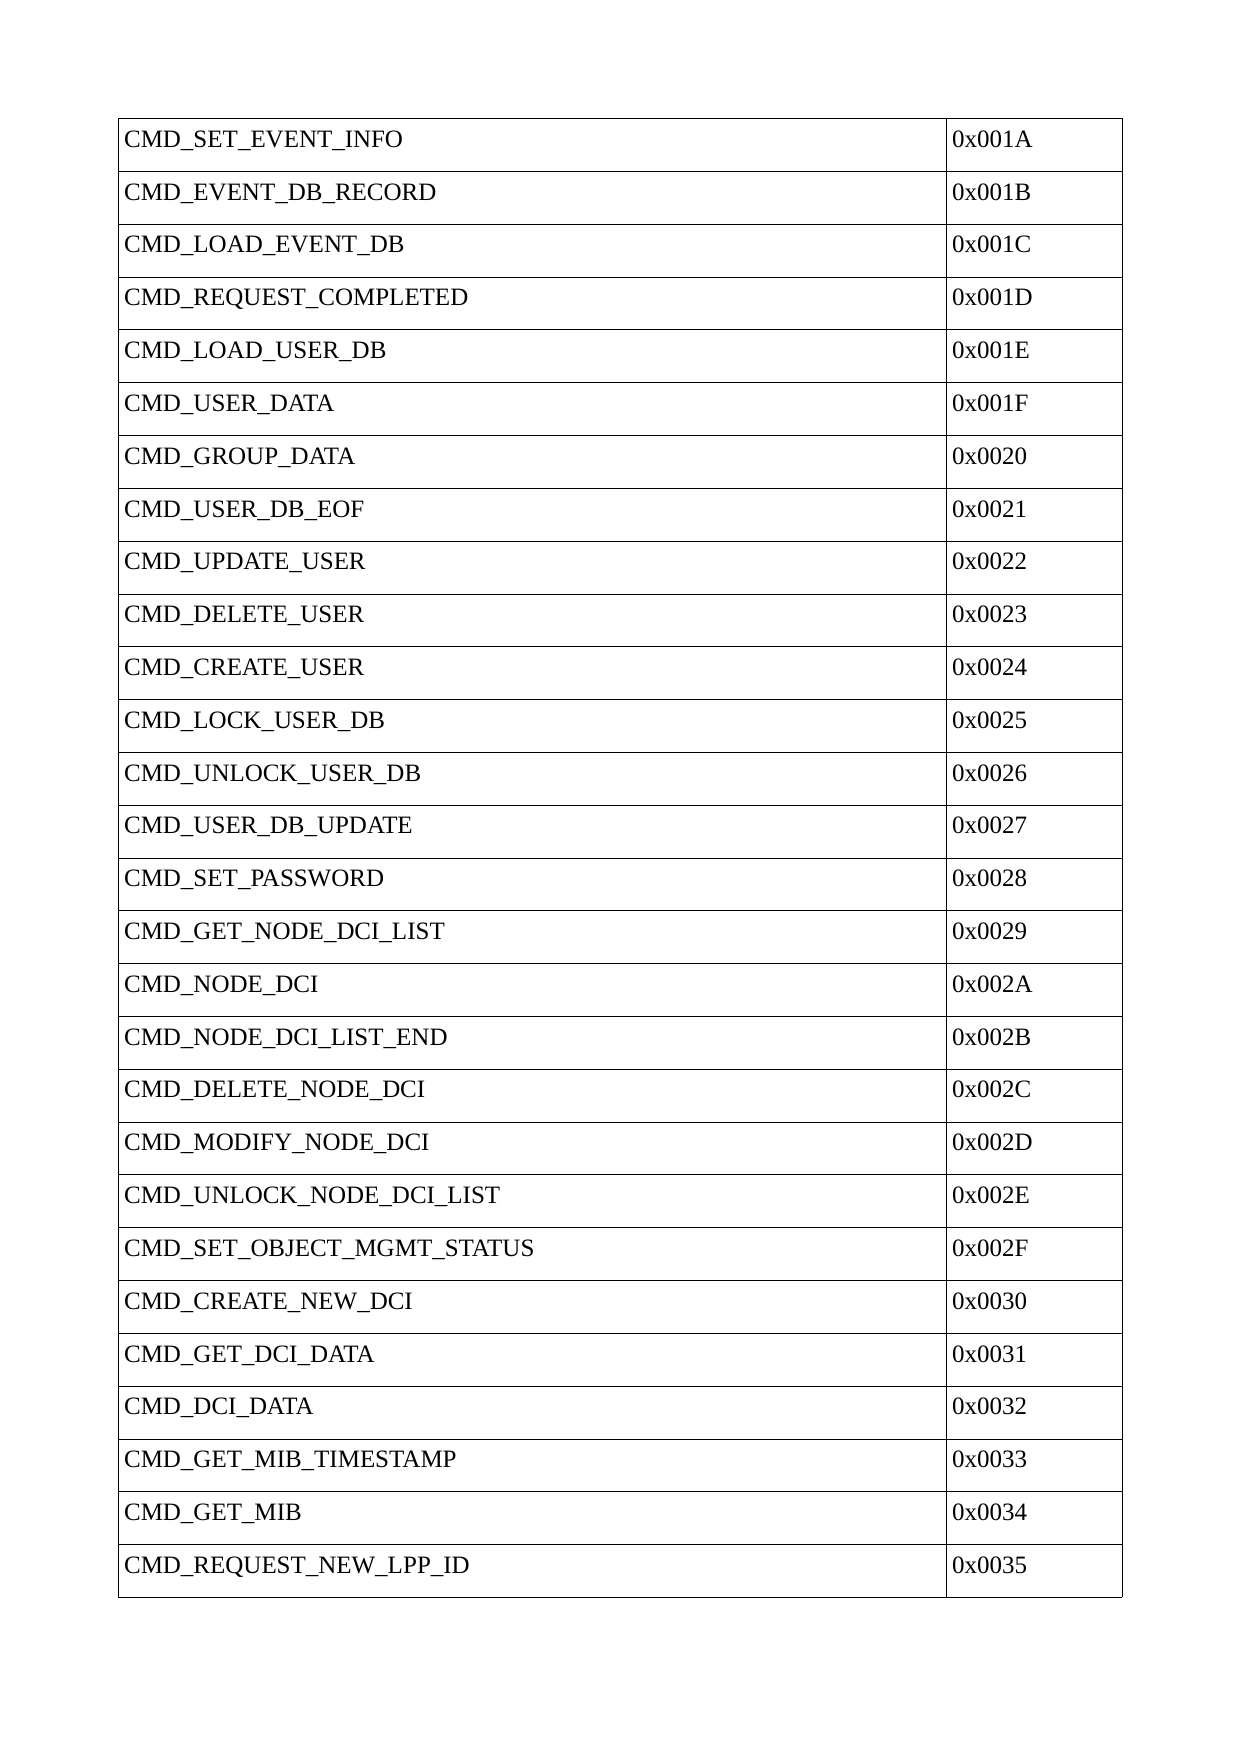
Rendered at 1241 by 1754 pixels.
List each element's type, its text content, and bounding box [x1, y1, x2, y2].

table_cell 0x0021 [947, 489, 1122, 541]
table_cell CMD_EVENT_DB_RECORD [119, 172, 946, 224]
table_cell 0x0030 [947, 1281, 1122, 1333]
table_cell CMD_REQUEST_COMPLETED [119, 278, 946, 329]
table_cell CMD_UPDATE_USER [119, 542, 946, 593]
table_cell 0x0025 [947, 700, 1122, 752]
table_cell CMD_LOAD_USER_DB [119, 330, 946, 382]
table_cell 0x001C [947, 225, 1122, 277]
table_cell 0x0020 [947, 436, 1122, 488]
table_cell 0x0024 [947, 647, 1122, 699]
table_cell 0x001D [947, 278, 1122, 329]
table_cell 0x0028 [947, 859, 1122, 910]
table_cell CMD_USER_DATA [119, 383, 946, 435]
table_cell 0x0032 [947, 1387, 1122, 1438]
table_cell 0x0022 [947, 542, 1122, 593]
table_cell CMD_GET_NODE_DCI_LIST [119, 911, 946, 963]
table_cell CMD_DCI_DATA [119, 1387, 946, 1438]
table_cell CMD_UNLOCK_USER_DB [119, 753, 946, 805]
table_cell 0x002D [947, 1123, 1122, 1174]
table_cell CMD_CREATE_NEW_DCI [119, 1281, 946, 1333]
table_cell 0x0034 [947, 1492, 1122, 1544]
table_cell 0x0031 [947, 1334, 1122, 1386]
table_cell 0x0023 [947, 595, 1122, 646]
table_cell CMD_GET_DCI_DATA [119, 1334, 946, 1386]
table_cell CMD_GET_MIB_TIMESTAMP [119, 1440, 946, 1491]
table_cell CMD_MODIFY_NODE_DCI [119, 1123, 946, 1174]
table_cell CMD_GROUP_DATA [119, 436, 946, 488]
table_cell CMD_GET_MIB [119, 1492, 946, 1544]
table_cell 0x0029 [947, 911, 1122, 963]
table_cell 0x0033 [947, 1440, 1122, 1491]
table_cell 0x0027 [947, 806, 1122, 857]
table_cell CMD_UNLOCK_NODE_DCI_LIST [119, 1175, 946, 1227]
table_cell 0x001E [947, 330, 1122, 382]
table_cell CMD_LOAD_EVENT_DB [119, 225, 946, 277]
table_cell 0x002C [947, 1070, 1122, 1122]
table_cell CMD_USER_DB_UPDATE [119, 806, 946, 857]
table_cell CMD_NODE_DCI [119, 964, 946, 1016]
table_cell CMD_REQUEST_NEW_LPP_ID [119, 1545, 946, 1597]
table_cell CMD_NODE_DCI_LIST_END [119, 1017, 946, 1069]
table_cell 0x002A [947, 964, 1122, 1016]
table_cell CMD_CREATE_USER [119, 647, 946, 699]
table_cell 0x002F [947, 1228, 1122, 1280]
table_cell 0x002E [947, 1175, 1122, 1227]
table_cell CMD_LOCK_USER_DB [119, 700, 946, 752]
table_cell CMD_USER_DB_EOF [119, 489, 946, 541]
table_cell 0x002B [947, 1017, 1122, 1069]
table_cell CMD_SET_OBJECT_MGMT_STATUS [119, 1228, 946, 1280]
table_cell CMD_SET_PASSWORD [119, 859, 946, 910]
table_cell CMD_DELETE_USER [119, 595, 946, 646]
table_cell 0x001B [947, 172, 1122, 224]
table_cell 0x0035 [947, 1545, 1122, 1597]
table_cell 0x001F [947, 383, 1122, 435]
table_cell CMD_SET_EVENT_INFO [119, 119, 946, 171]
table_cell 0x0026 [947, 753, 1122, 805]
table_cell 0x001A [947, 119, 1122, 171]
table_cell CMD_DELETE_NODE_DCI [119, 1070, 946, 1122]
